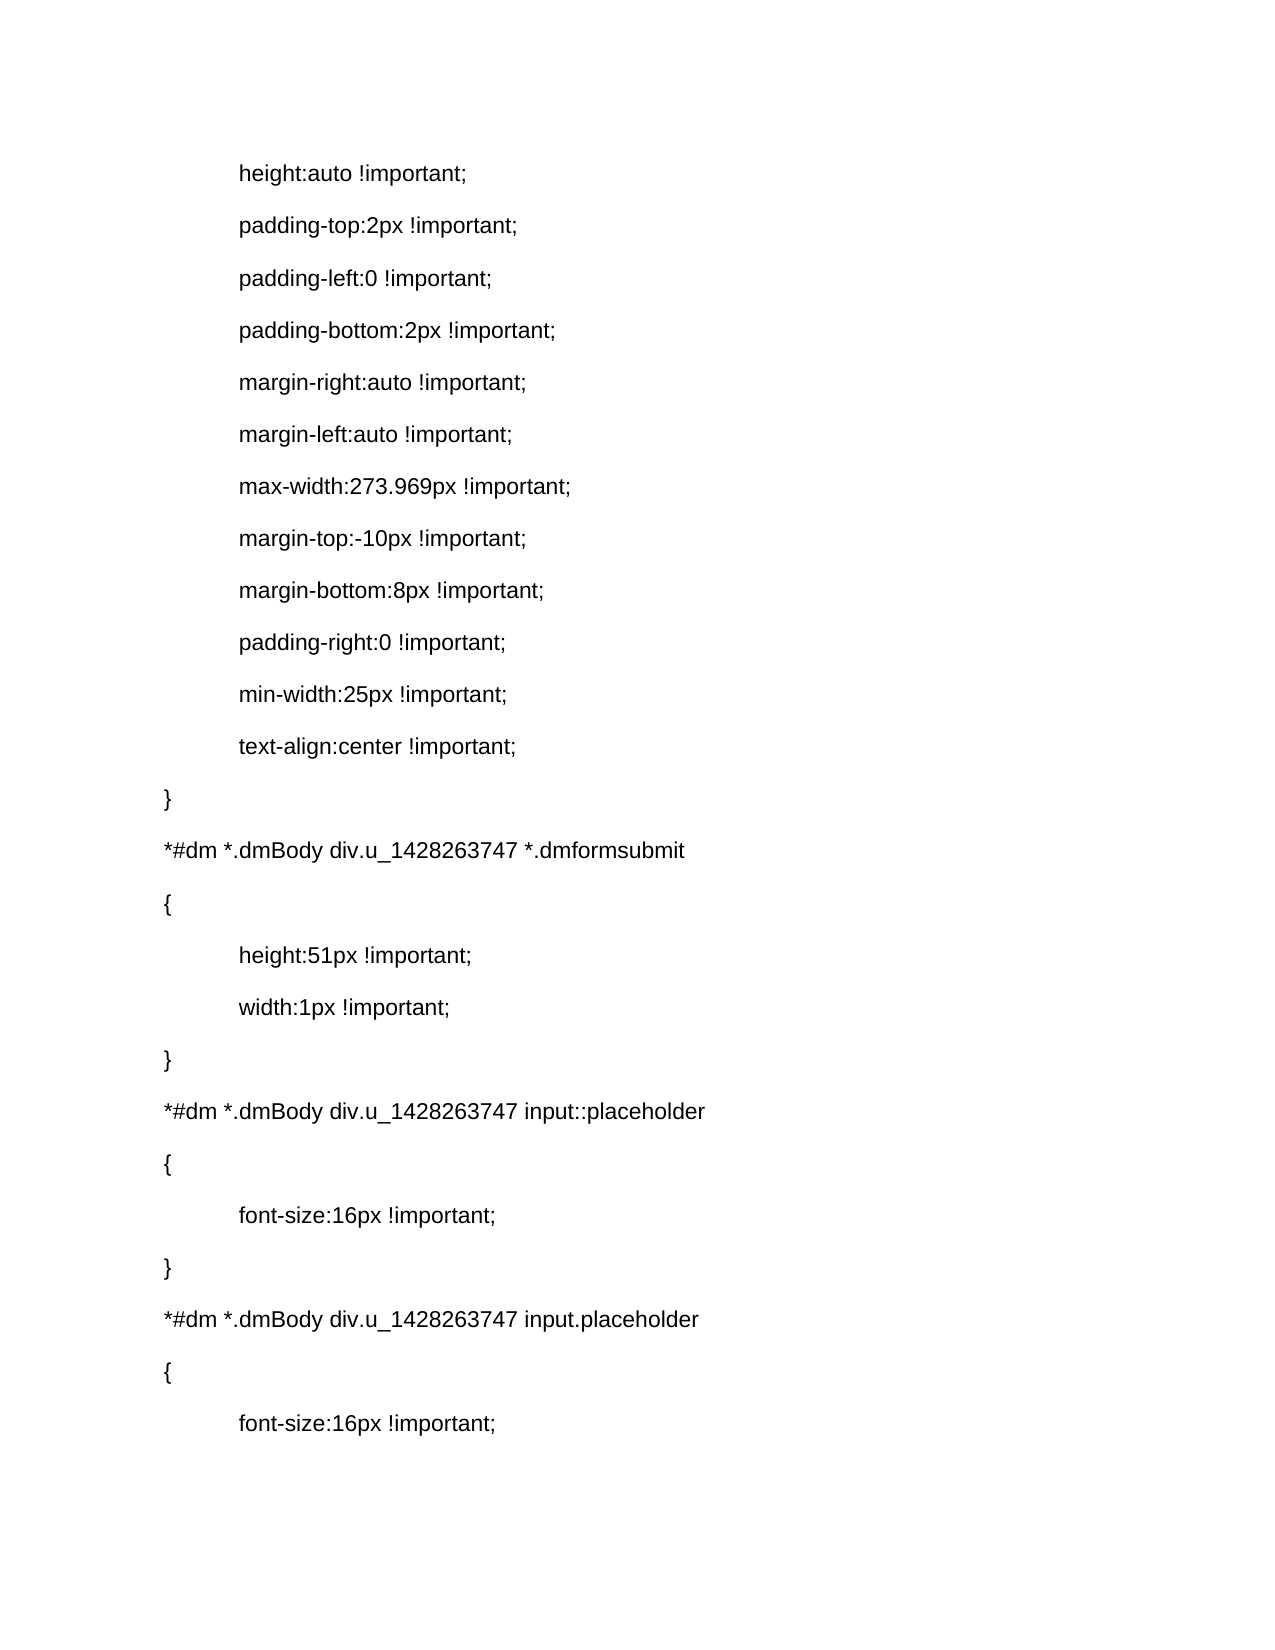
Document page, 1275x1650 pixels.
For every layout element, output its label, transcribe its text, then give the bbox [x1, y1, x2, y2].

table_cell min-width:25px !important; [153, 671, 1125, 723]
table_cell font-size:16px !important; [153, 1192, 1125, 1244]
table_cell margin-bottom:8px !important; [153, 567, 1125, 619]
table_cell margin-left:auto !important; [153, 410, 1125, 462]
table_cell margin-top:-10px !important; [153, 515, 1125, 567]
table_cell padding-bottom:2px !important; [153, 306, 1125, 358]
table_cell *#dm *.dmBody div.u_1428263747 *.dmformsubmit [153, 827, 1125, 879]
table_cell width:1px !important; [153, 983, 1125, 1035]
table_cell { [153, 879, 1125, 931]
table_cell margin-right:auto !important; [153, 358, 1125, 410]
table_cell } [153, 1244, 1125, 1296]
table_cell font-size:16px !important; [153, 1400, 1125, 1452]
table_cell } [153, 1035, 1125, 1087]
table_cell padding-right:0 !important; [153, 619, 1125, 671]
table_cell text-align:center !important; [153, 723, 1125, 775]
table_cell height:51px !important; [153, 931, 1125, 983]
table_cell max-width:273.969px !important; [153, 463, 1125, 514]
table_cell *#dm *.dmBody div.u_1428263747 input.placeholder [153, 1296, 1125, 1348]
table_cell padding-left:0 !important; [153, 254, 1125, 306]
table_cell { [153, 1140, 1125, 1192]
table_cell { [153, 1348, 1125, 1400]
table_cell *#dm *.dmBody div.u_1428263747 input::placeholder [153, 1088, 1125, 1139]
table_cell padding-top:2px !important; [153, 202, 1125, 254]
table_cell height:auto !important; [153, 150, 1125, 202]
table_cell } [153, 775, 1125, 827]
